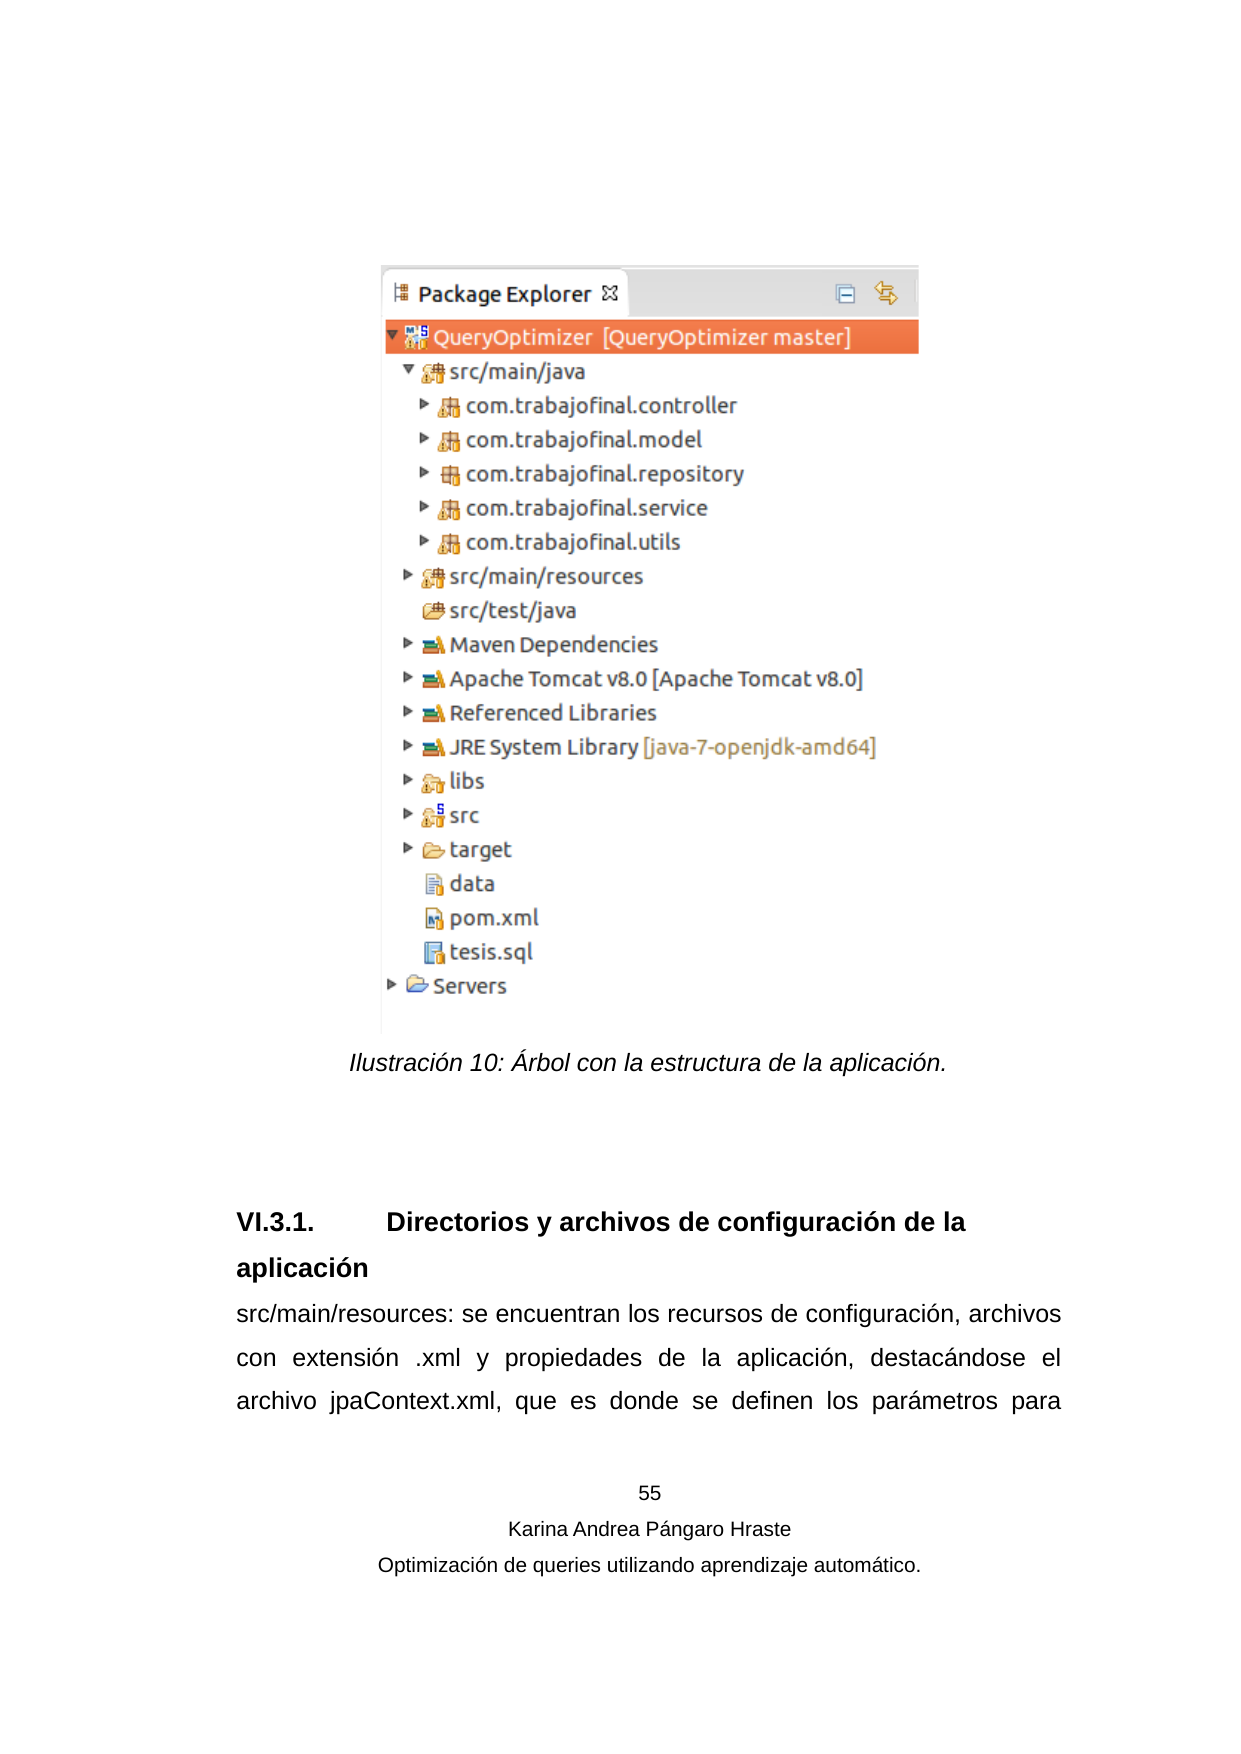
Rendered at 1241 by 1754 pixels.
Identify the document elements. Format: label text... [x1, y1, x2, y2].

subtitle Directorios y archivos de configuración de la aplicación [236, 1206, 1063, 1284]
text src/main/resources: se encuentran los recursos de configuración, archivos con extensión .xml y propiedades de la aplicación, destacándose el archivo jpaContext.xml, que es donde se definen los parámetros para [236, 1299, 1063, 1414]
text Ilustración 10: Árbol con la estructura de la aplicación. [236, 1034, 1063, 1076]
picture [380, 265, 919, 1034]
